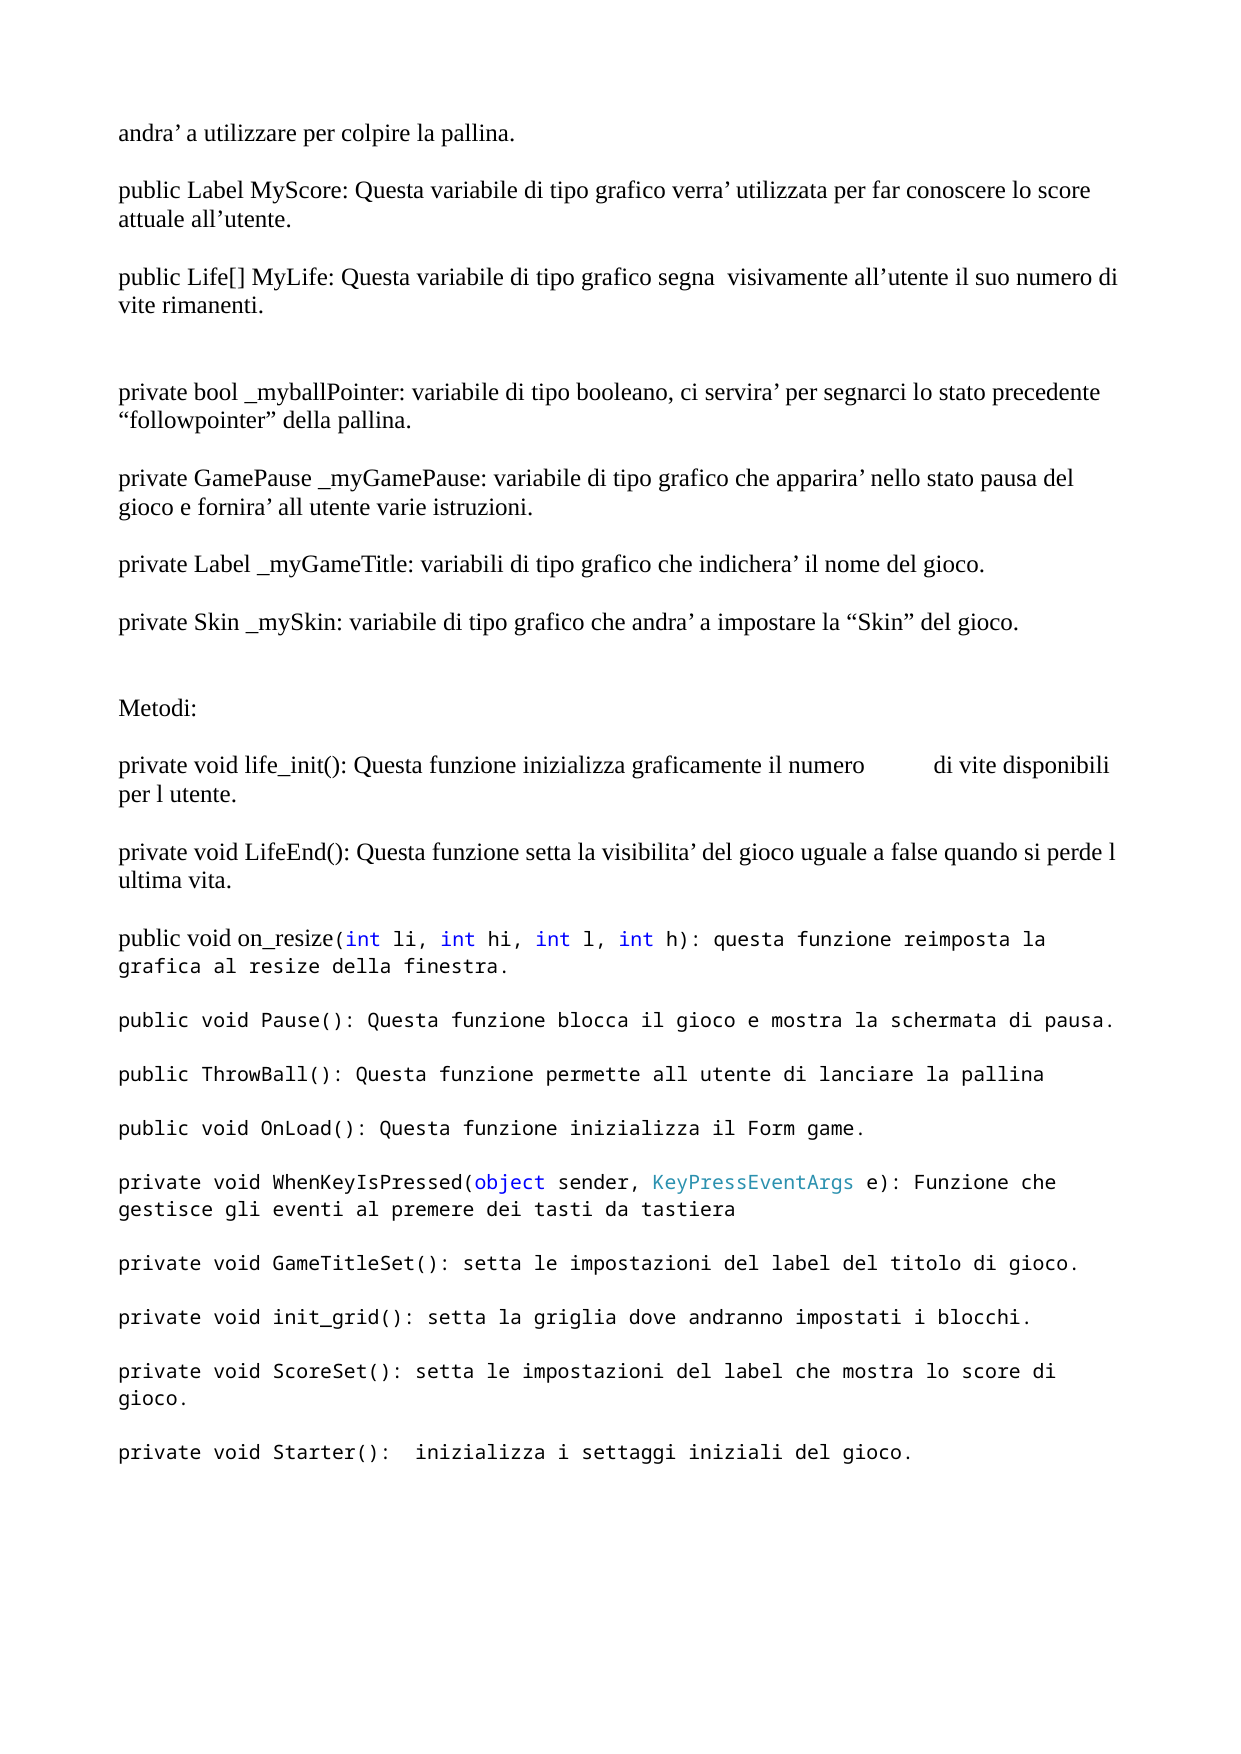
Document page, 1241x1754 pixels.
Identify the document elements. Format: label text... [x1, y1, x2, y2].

text andra’ a utilizzare per colpire la pallina. [118, 118, 1122, 147]
text private void ScoreSet(): setta le impostazioni del label che mostra lo score di gioco. [118, 1357, 1122, 1411]
text private void init_grid(): setta la griglia dove andranno impostati i blocchi. [118, 1303, 1122, 1330]
text private void WhenKeyIsPressed(object sender, KeyPressEventArgs e): Funzione che gestisce gli eventi al premere dei tasti da tastiera [118, 1168, 1122, 1222]
text private void LifeEnd(): Questa funzione setta la visibilita’ del gioco uguale a false quando si perde l ultima vita. [118, 837, 1122, 894]
text public void Pause(): Questa funzione blocca il gioco e mostra la schermata di pausa. [118, 1006, 1122, 1033]
text private void GameTitleSet(): setta le impostazioni del label del titolo di gioco. [118, 1249, 1122, 1276]
text private void Starter(): inizializza i settaggi iniziali del gioco. [118, 1438, 1122, 1465]
text private Label _myGameTitle: variabili di tipo grafico che indichera’ il nome del gioco. [118, 549, 1122, 578]
text public ThrowBall(): Questa funzione permette all utente di lanciare la pallina [118, 1060, 1122, 1087]
text public void on_resize(int li, int hi, int l, int h): questa funzione reimposta la grafica al resize della finestra. [118, 923, 1122, 979]
text public Life[] MyLife: Questa variabile di tipo grafico segna visivamente all’utente il suo numero di vite rimanenti. [118, 262, 1122, 319]
text private GamePause _myGamePause: variabile di tipo grafico che apparira’ nello stato pausa del gioco e fornira’ all utente varie istruzioni. [118, 463, 1122, 521]
text Metodi: [118, 693, 1122, 722]
text private bool _myballPointer: variabile di tipo booleano, ci servira’ per segnarci lo stato precedente “followpointer” della pallina. [118, 377, 1122, 434]
text private void life_init(): Questa funzione inizializza graficamente il numero di vite disponibili per l utente. [118, 751, 1122, 808]
text public void OnLoad(): Questa funzione inizializza il Form game. [118, 1114, 1122, 1141]
text private Skin _mySkin: variabile di tipo grafico che andra’ a impostare la “Skin” del gioco. [118, 607, 1122, 636]
text public Label MyScore: Questa variabile di tipo grafico verra’ utilizzata per far conoscere lo score attuale all’utente. [118, 176, 1122, 233]
